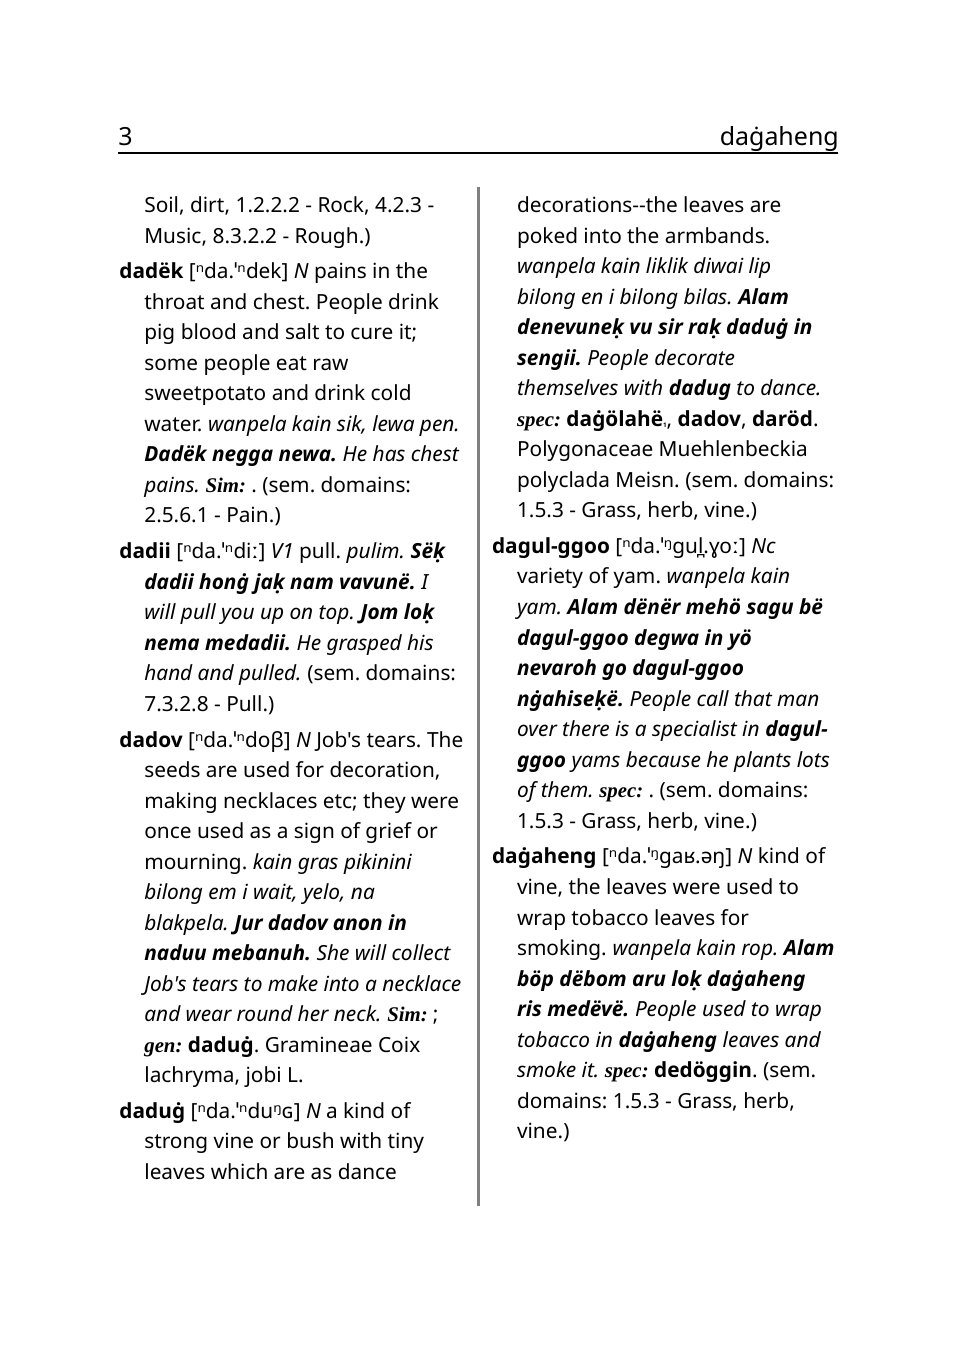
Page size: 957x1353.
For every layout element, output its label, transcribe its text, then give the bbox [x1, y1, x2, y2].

text dadov [ⁿda.ˈⁿdoβ] N Job's tears. The seeds are used for decoration, making necklaces etc; they were once used as a sign of grief or mourning. kain gras pikinini bilong em i wait, yelo, na blakpela. Jur dadov anon in naduu mebanuh. She will collect Job's tears to make into a necklace and wear round her neck. Sim: ; gen: daduġ. Gramineae Coix lachryma, jobi L. [119, 722, 465, 1093]
text dagul-ggoo [ⁿda.ˈᵑɡul̪.ɣoː] Nc variety of yam. wanpela kain yam. Alam dënër mehö sagu bë dagul-ggoo degwa in yö nevaroh go dagul-ggoo nġahiseḳë. People call that man over there is a specialist in dagul-ggoo yams because he plants lots of them. spec: . (sem. domains: 1.5.3 - Grass, herb, vine.) [492, 528, 837, 838]
text daduġ [ⁿda.ˈⁿduᵑɢ] N a kind of strong vine or bush with tiny leaves which are as dance [119, 1093, 465, 1190]
text daġaheng [ⁿda.ˈᵑɡaʁ.əŋ] N kind of vine, the leaves were used to wrap tobacco leaves for smoking. wanpela kain rop. Alam böp dëbom aru loḳ daġaheng ris medëvë. People used to wrap tobacco in daġaheng leaves and smoke it. spec: dedöggin. (sem. domains: 1.5.3 - Grass, herb, vine.) [492, 838, 837, 1149]
text dadëk [ⁿda.ˈⁿdek] N pains in the throat and chest. People drink pig blood and salt to cure it; some people eat raw sweetpotato and drink cold water. wanpela kain sik, lewa pen. Dadëk negga newa. He has chest pains. Sim: . (sem. domains: 2.5.6.1 - Pain.) [119, 253, 465, 533]
text dadii [ⁿda.ˈⁿdiː] V1 pull. pulim. Sëḳ dadii honġ jaḳ nam vavunë. I will pull you up on top. Jom loḳ nema medadii. He grasped his hand and pulled. (sem. domains: 7.3.2.8 - Pull.) [119, 533, 465, 722]
text decorations--the leaves are poked into the armbands. wanpela kain liklik diwai lip bilong en i bilong bilas. Alam denevuneḳ vu sir raḳ daduġ in sengii. People decorate themselves with dadug to dance. spec: daġölahë1, dadov, daröd. Polygonaceae Muehlenbeckia polyclada Meisn. (sem. domains: 1.5.3 - Grass, herb, vine.) [492, 188, 837, 528]
text - Soil, dirt, 1.2.2.2 - Rock, 4.2.3 - Music, 8.3.2.2 - Rough.) [119, 188, 465, 253]
